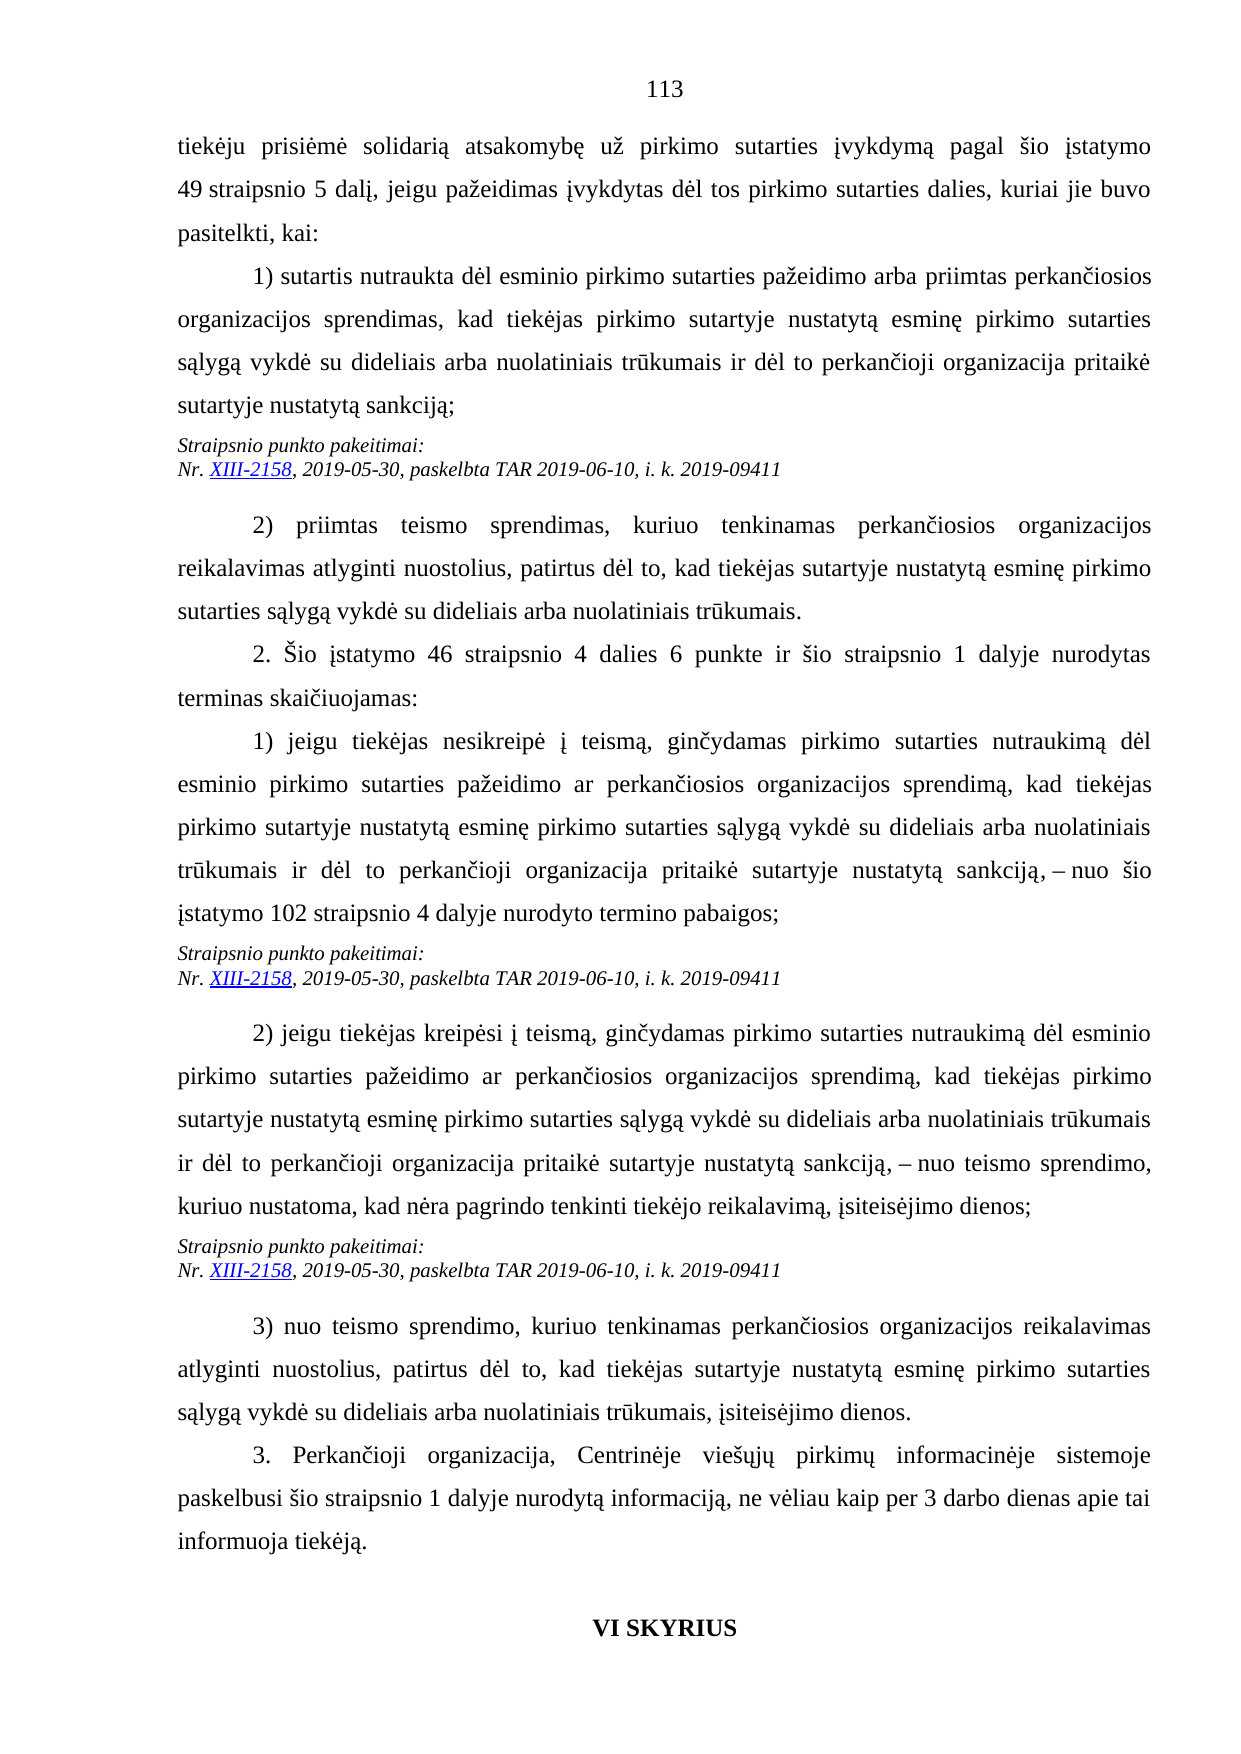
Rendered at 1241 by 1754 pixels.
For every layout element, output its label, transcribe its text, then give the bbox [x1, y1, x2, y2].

text 2) jeigu tiekėjas kreipėsi į teismą, ginčydamas pirkimo sutarties nutraukimą dėl esminio pirkimo sutarties pažeidimo ar perkančiosios organizacijos sprendimą, kad tiekėjas pirkimo sutartyje nustatytą esminę pirkimo sutarties sąlygą vykdė su dideliais arba nuolatiniais trūkumais ir dėl to perkančioji organizacija pritaikė sutartyje nustatytą sankciją, – nuo teismo sprendimo, kuriuo nustatoma, kad nėra pagrindo tenkinti tiekėjo reikalavimą, įsiteisėjimo dienos; [177, 1018, 1152, 1219]
text VI SKYRIUS [177, 1613, 1152, 1641]
text Straipsnio punkto pakeitimai: [177, 1234, 1152, 1258]
text Straipsnio punkto pakeitimai: [177, 941, 1152, 965]
text Nr. XIII-2158, 2019-05-30, paskelbta TAR 2019-06-10, i. k. 2019-09411 [177, 1258, 1152, 1282]
text Nr. XIII-2158, 2019-05-30, paskelbta TAR 2019-06-10, i. k. 2019-09411 [177, 457, 1152, 481]
text 2) priimtas teismo sprendimas, kuriuo tenkinamas perkančiosios organizacijos reikalavimas atlyginti nuostolius, patirtus dėl to, kad tiekėjas sutartyje nustatytą esminę pirkimo sutarties sąlygą vykdė su dideliais arba nuolatiniais trūkumais. [177, 510, 1152, 625]
text 2. Šio įstatymo 46 straipsnio 4 dalies 6 punkte ir šio straipsnio 1 dalyje nurodytas terminas skaičiuojamas: [177, 639, 1152, 711]
text 1) jeigu tiekėjas nesikreipė į teismą, ginčydamas pirkimo sutarties nutraukimą dėl esminio pirkimo sutarties pažeidimo ar perkančiosios organizacijos sprendimą, kad tiekėjas pirkimo sutartyje nustatytą esminę pirkimo sutarties sąlygą vykdė su dideliais arba nuolatiniais trūkumais ir dėl to perkančioji organizacija pritaikė sutartyje nustatytą sankciją, – nuo šio įstatymo 102 straipsnio 4 dalyje nurodyto termino pabaigos; [177, 726, 1152, 927]
text 1) sutartis nutraukta dėl esminio pirkimo sutarties pažeidimo arba priimtas perkančiosios organizacijos sprendimas, kad tiekėjas pirkimo sutartyje nustatytą esminę pirkimo sutarties sąlygą vykdė su dideliais arba nuolatiniais trūkumais ir dėl to perkančioji organizacija pritaikė sutartyje nustatytą sankciją; [177, 261, 1152, 419]
text Straipsnio punkto pakeitimai: [177, 433, 1152, 457]
text Nr. XIII-2158, 2019-05-30, paskelbta TAR 2019-06-10, i. k. 2019-09411 [177, 965, 1152, 989]
text 3) nuo teismo sprendimo, kuriuo tenkinamas perkančiosios organizacijos reikalavimas atlyginti nuostolius, patirtus dėl to, kad tiekėjas sutartyje nustatytą esminę pirkimo sutarties sąlygą vykdė su dideliais arba nuolatiniais trūkumais, įsiteisėjimo dienos. [177, 1311, 1152, 1426]
text tiekėju prisiėmė solidarią atsakomybę už pirkimo sutarties įvykdymą pagal šio įstatymo 49 straipsnio 5 dalį, jeigu pažeidimas įvykdytas dėl tos pirkimo sutarties dalies, kuriai jie buvo pasitelkti, kai: [177, 131, 1152, 246]
text 3. Perkančioji organizacija, Centrinėje viešųjų pirkimų informacinėje sistemoje paskelbusi šio straipsnio 1 dalyje nurodytą informaciją, ne vėliau kaip per 3 darbo dienas apie tai informuoja tiekėją. [177, 1440, 1152, 1555]
